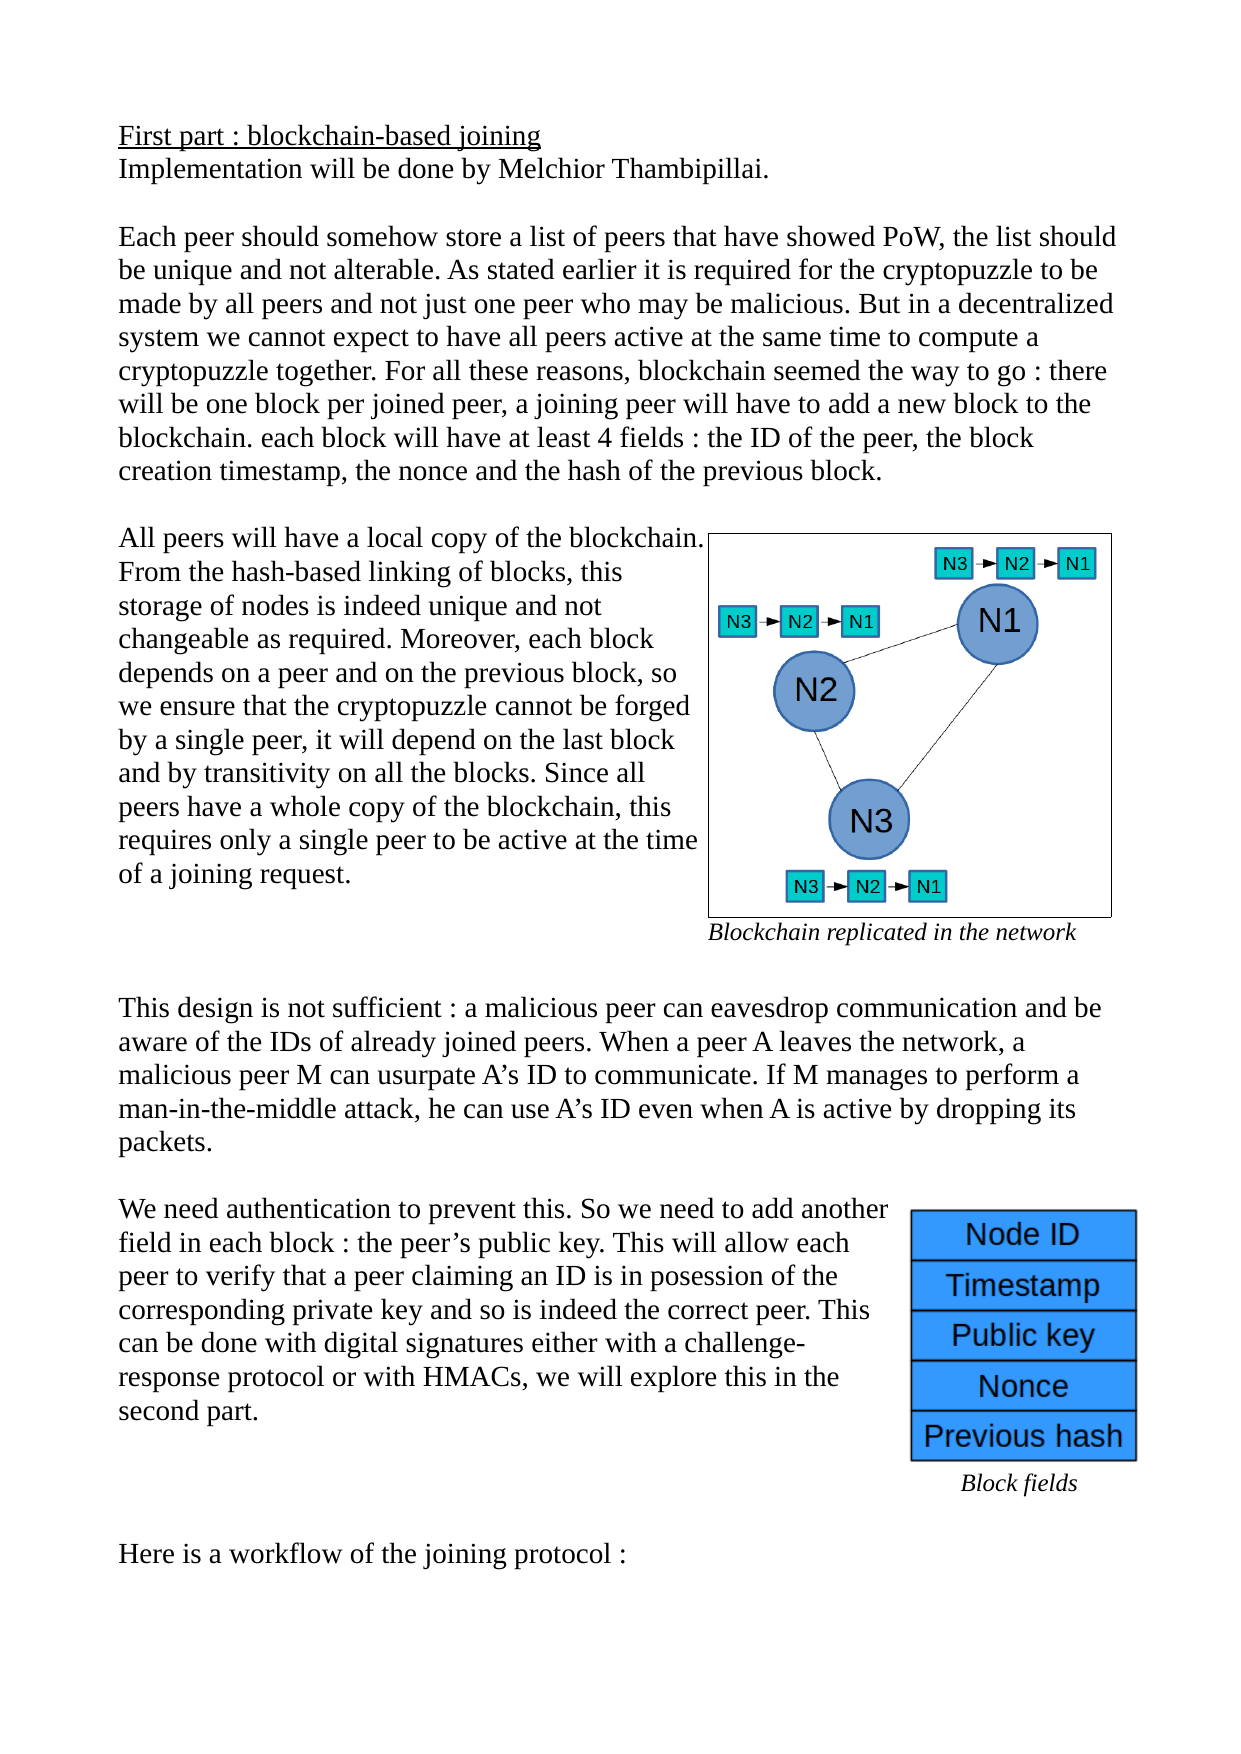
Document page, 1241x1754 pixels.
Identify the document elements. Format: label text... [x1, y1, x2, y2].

text Here is a workflow of the joining protocol : [118, 1536, 1122, 1570]
text We need authentication to prevent this. So we need to add another field in each block : the peer’s public key. This will allow each peer to verify that a peer claiming an ID is in posession of the corresponding private key and so is indeed the correct peer. This can be done with digital signatures either with a challenge-response protocol or with HMACs, we will explore this in the second part. [118, 1191, 904, 1426]
text First part : blockchain-based joining [118, 118, 1122, 152]
picture [709, 534, 1111, 917]
text All peers will have a local copy of the blockchain. From the hash-based linking of blocks, this storage of nodes is indeed unique and not changeable as required. Moreover, each block depends on a peer and on the previous block, so we ensure that the cryptopuzzle cannot be forged by a single peer, it will depend on the last block and by transitivity on all the blocks. Since all peers have a whole copy of the blockchain, this requires only a single peer to be active at the time of a joining request. [118, 521, 1122, 889]
text This design is not sufficient : a malicious peer can eavesdrop communication and be aware of the IDs of already joined peers. When a peer A leaves the network, a malicious peer M can usurpate A’s ID to communicate. If M manages to perform a man-in-the-middle attack, he can use A’s ID even when A is active by dropping its packets. [118, 990, 1122, 1158]
text Implementation will be done by Melchior Thambipillai. [118, 152, 1122, 185]
text Blockchain replicated in the network [708, 918, 1111, 946]
text Each peer should somehow store a list of peers that have showed PoW, the list should be unique and not alterable. As stated earlier it is required for the cryptopuzzle to be made by all peers and not just one peer who may be malicious. But in a decentralized system we cannot expect to have all peers active at the same time to compute a cryptopuzzle together. For all these reasons, blockchain seemed the way to go : there will be one block per joined peer, a joining peer will have to add a new block to the blockchain. each block will have at least 4 fields : the ID of the peer, the block creation timestamp, the nonce and the hash of the previous block. [118, 219, 1122, 487]
picture [904, 1202, 1142, 1469]
text Block fields [904, 1469, 1142, 1497]
